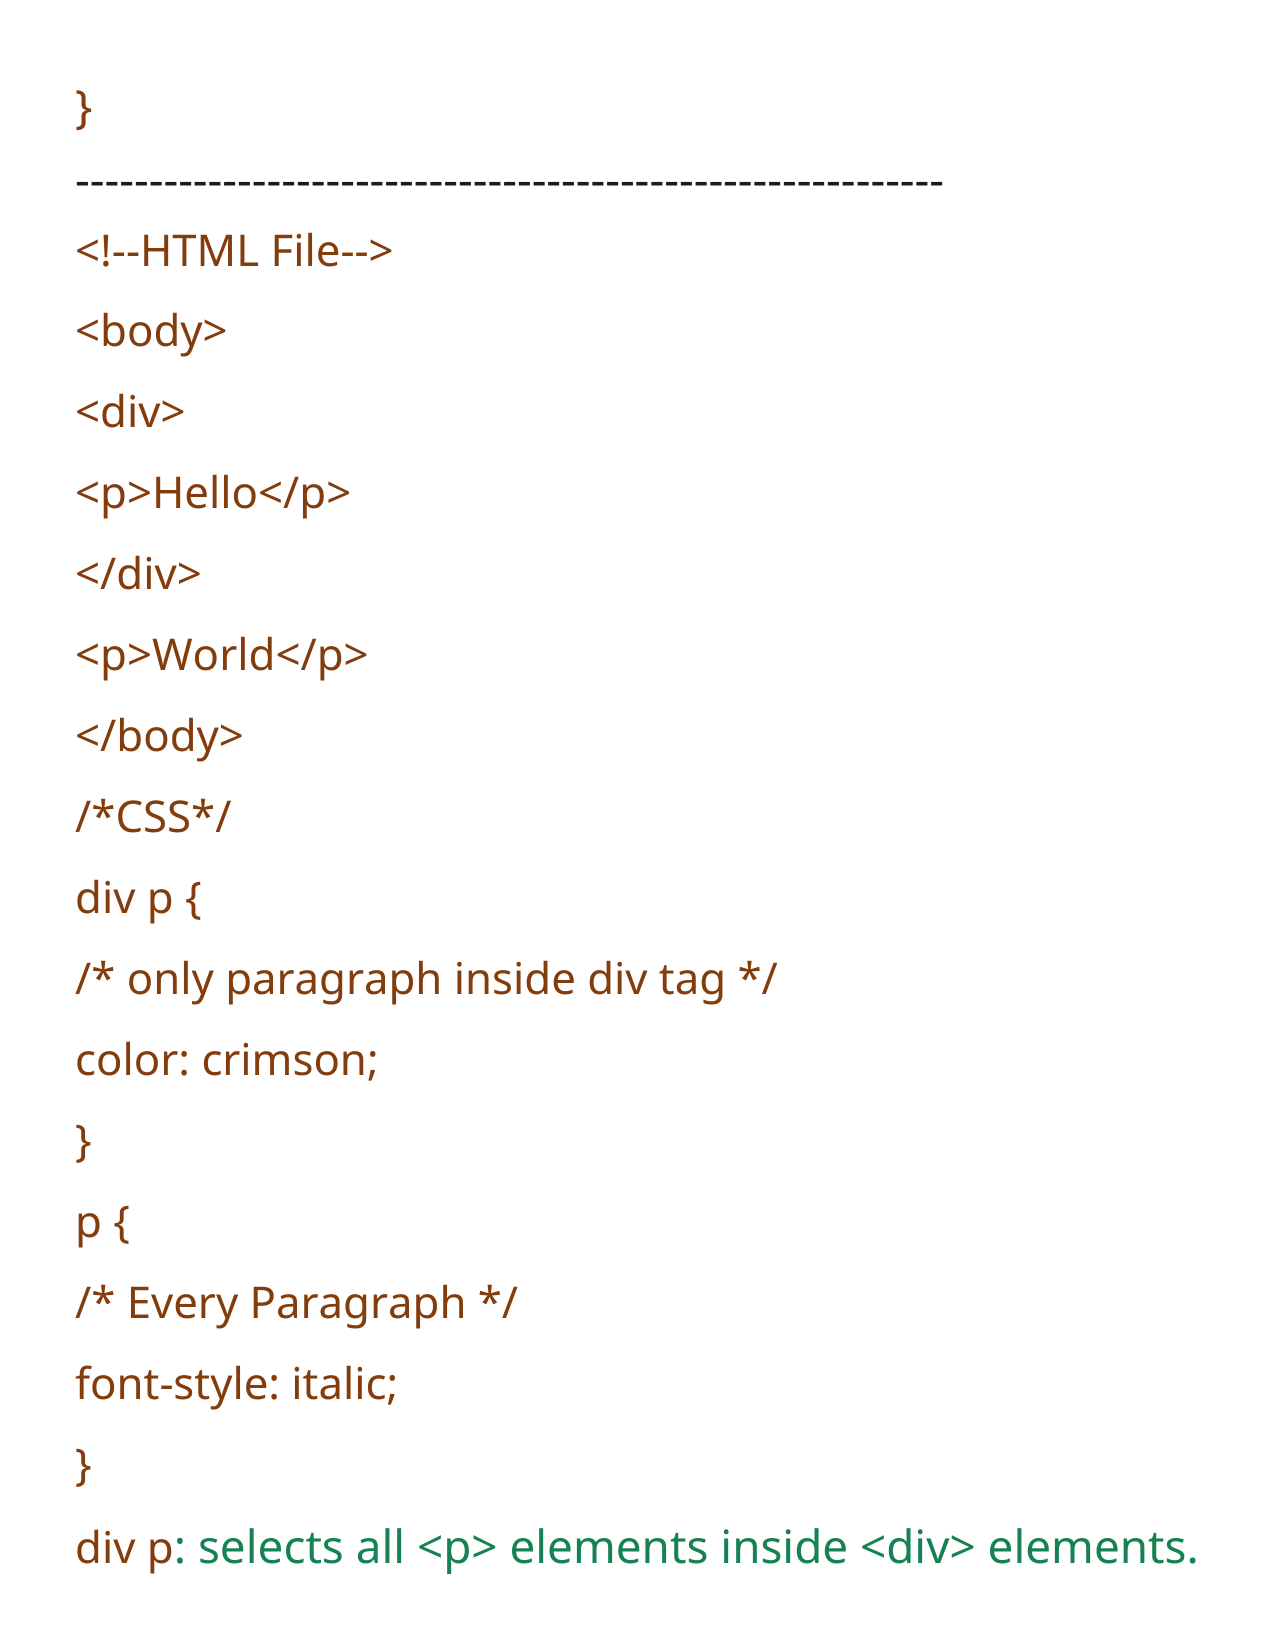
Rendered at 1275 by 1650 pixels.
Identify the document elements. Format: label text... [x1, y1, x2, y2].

text div p { [75, 867, 1200, 926]
text /*CSS*/ [75, 786, 1200, 845]
text color: crimson; [75, 1028, 1200, 1088]
text font-style: italic; [75, 1352, 1200, 1412]
text </div> [75, 543, 1200, 602]
text } [75, 75, 1200, 137]
text } [75, 1109, 1200, 1169]
text ----------------------------------------------------------- [75, 147, 1200, 209]
text /* only paragraph inside div tag */ [75, 948, 1200, 1007]
text } [75, 1433, 1200, 1493]
text <body> [75, 300, 1200, 360]
text /* Every Paragraph */ [75, 1271, 1200, 1331]
text div p: selects all <p> elements inside <div> elements. [75, 1514, 1200, 1577]
text <p>World</p> [75, 624, 1200, 683]
text <div> [75, 381, 1200, 441]
text </body> [75, 705, 1200, 764]
text <p>Hello</p> [75, 462, 1200, 522]
text <!--HTML File--> [75, 219, 1200, 279]
text p { [75, 1190, 1200, 1250]
